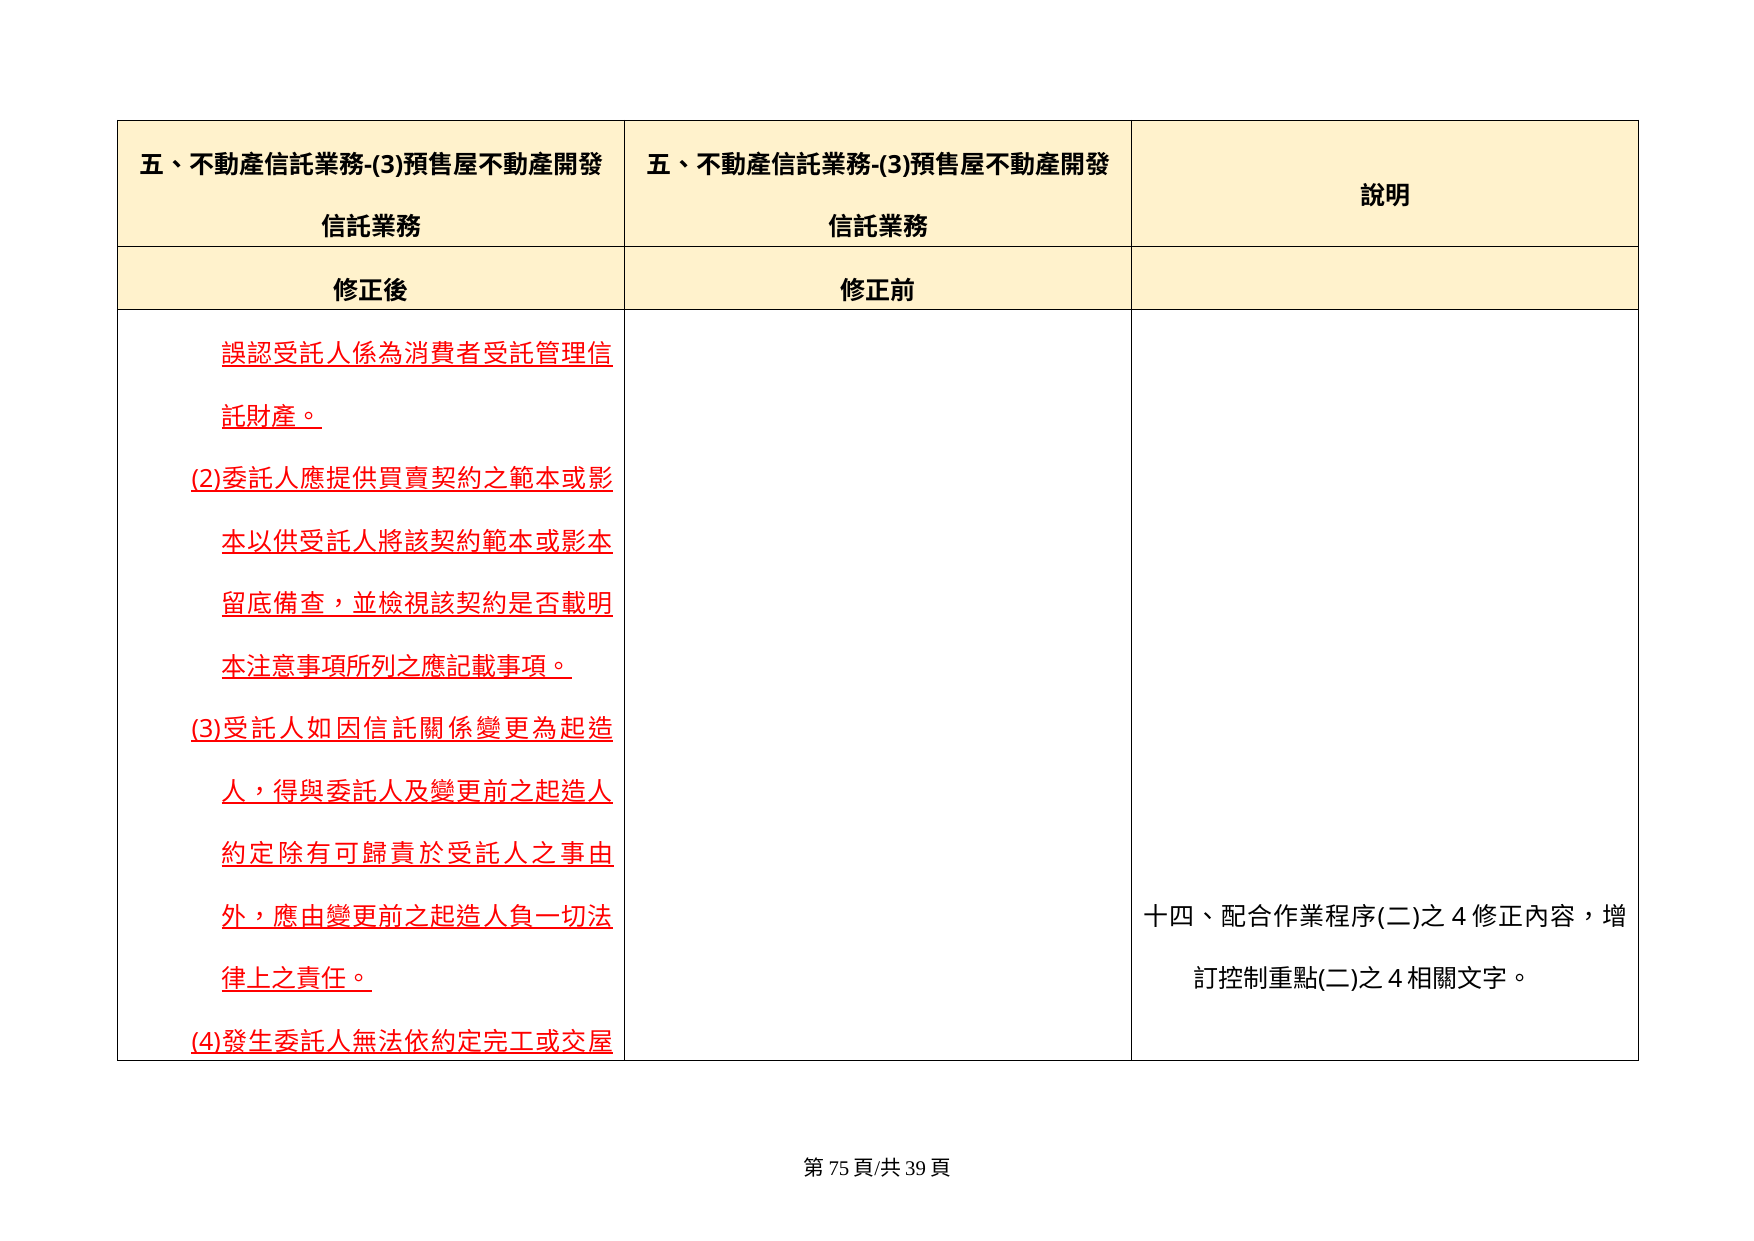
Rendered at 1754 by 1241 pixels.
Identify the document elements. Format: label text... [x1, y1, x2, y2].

table_header 五、不動產信託業務-(3)預售屋不動產開發信託業務 [118, 121, 624, 246]
table_cell 修正前 [625, 247, 1131, 309]
table_cell 誤認受託人係為消費者受託管理信託財產。 (2)委託人應提供買賣契約之範本或影本以供受託人將該契約範本或影本留底備查，並檢視該契約是否載明本注意事項所列之應記載事項。 (3)受託人如因信託關係變更為起造人，得與委託人及變更前之起造人約定除有可歸責於受託人之事由外，應由變更前之起造人負一切法律上之責任。 (4)發生委託人無法依約定完工或交屋 [118, 310, 624, 1060]
table_cell 修正後 [118, 247, 624, 309]
table_cell [625, 310, 1131, 1060]
table_header 五、不動產信託業務-(3)預售屋不動產開發信託業務 [625, 121, 1131, 246]
table_header 說明 [1132, 121, 1638, 246]
table_cell [1132, 247, 1638, 309]
table_cell 十四、配合作業程序(二)之4修正內容，增訂控制重點(二)之4相關文字。 [1132, 310, 1638, 1060]
